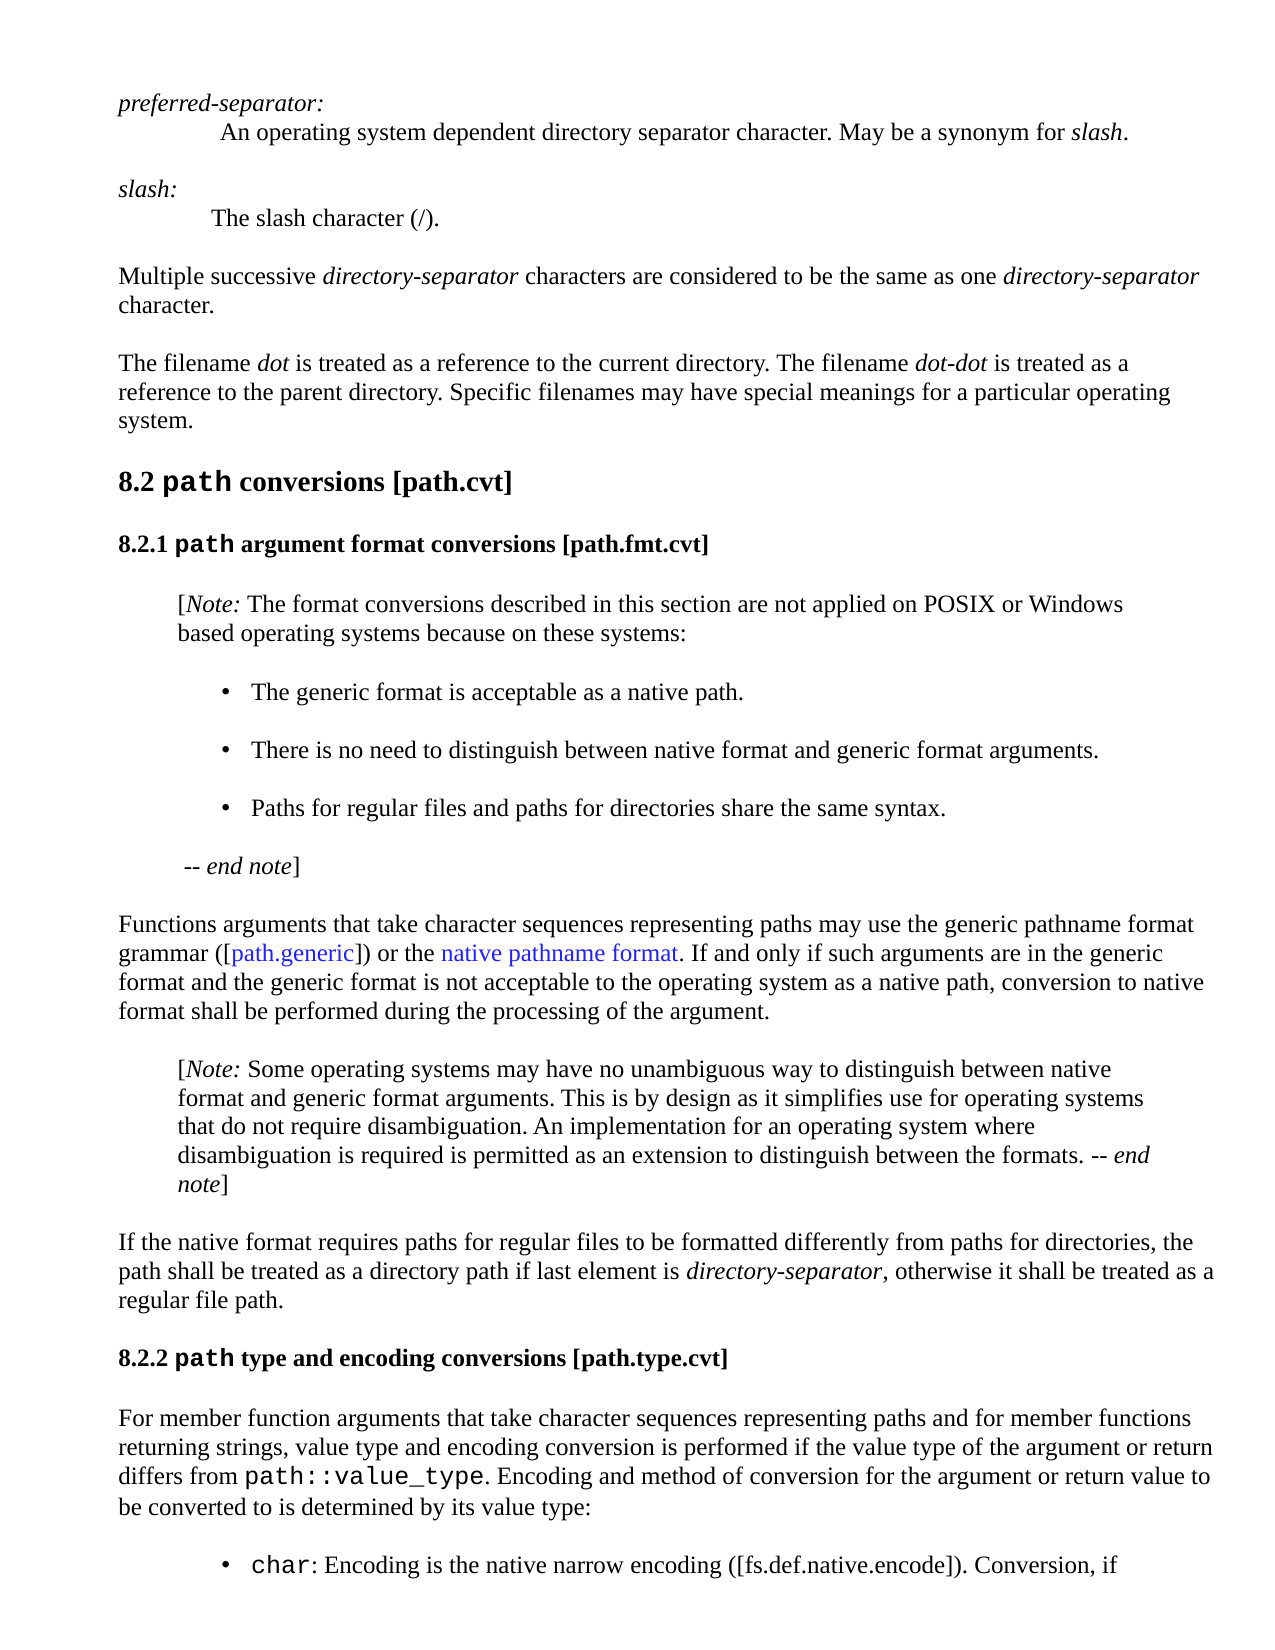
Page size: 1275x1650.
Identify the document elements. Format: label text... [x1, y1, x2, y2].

text For member function arguments that take character sequences representing paths and for member functions returning strings, value type and encoding conversion is performed if the value type of the argument or return differs from path::value_type. Encoding and method of conversion for the argument or return value to be converted to is determined by its value type: [118, 1403, 1216, 1520]
text preferred-separator: An operating system dependent directory separator character. May be a synonym for slash. slash: The slash character (/). [118, 59, 1216, 232]
list The generic format is acceptable as a native path. [221, 677, 1157, 705]
text If the native format requires paths for regular files to be formatted differently from paths for directories, the path shall be treated as a directory path if last element is directory-separator, otherwise it shall be treated as a regular file path. [118, 1227, 1216, 1313]
text [Note: The format conversions described in this section are not applied on POSIX or Windows based operating systems because on these systems: [177, 589, 1157, 647]
subtitle 8.2.1 path argument format conversions [path.fmt.cvt] [118, 529, 1216, 560]
list There is no need to distinguish between native format and generic format arguments. [221, 735, 1157, 763]
text [Note: Some operating systems may have no unambiguous way to distinguish between native format and generic format arguments. This is by design as it simplifies use for operating systems that do not require disambiguation. An implementation for an operating system where disambiguation is required is permitted as an extension to distinguish between the formats. -- end note] [177, 1054, 1157, 1198]
text Functions arguments that take character sequences representing paths may use the generic pathname format grammar ([path.generic]) or the native pathname format. If and only if such arguments are in the generic format and the generic format is not acceptable to the operating system as a native path, conversion to native format shall be performed during the processing of the argument. [118, 909, 1216, 1024]
list char: Encoding is the native narrow encoding ([fs.def.native.encode]). Conversion, if [221, 1550, 1157, 1581]
text -- end note] [177, 851, 1157, 880]
text Multiple successive directory-separator characters are considered to be the same as one directory-separator character. [118, 261, 1216, 318]
list Paths for regular files and paths for directories share the same syntax. [221, 793, 1157, 822]
subtitle 8.2.2 path type and encoding conversions [path.type.cvt] [118, 1343, 1216, 1374]
text The filename dot is treated as a reference to the current directory. The filename dot-dot is treated as a reference to the parent directory. Specific filenames may have special meanings for a particular operating system. [118, 348, 1216, 434]
subtitle 8.2 path conversions [path.cvt] [118, 464, 1216, 500]
